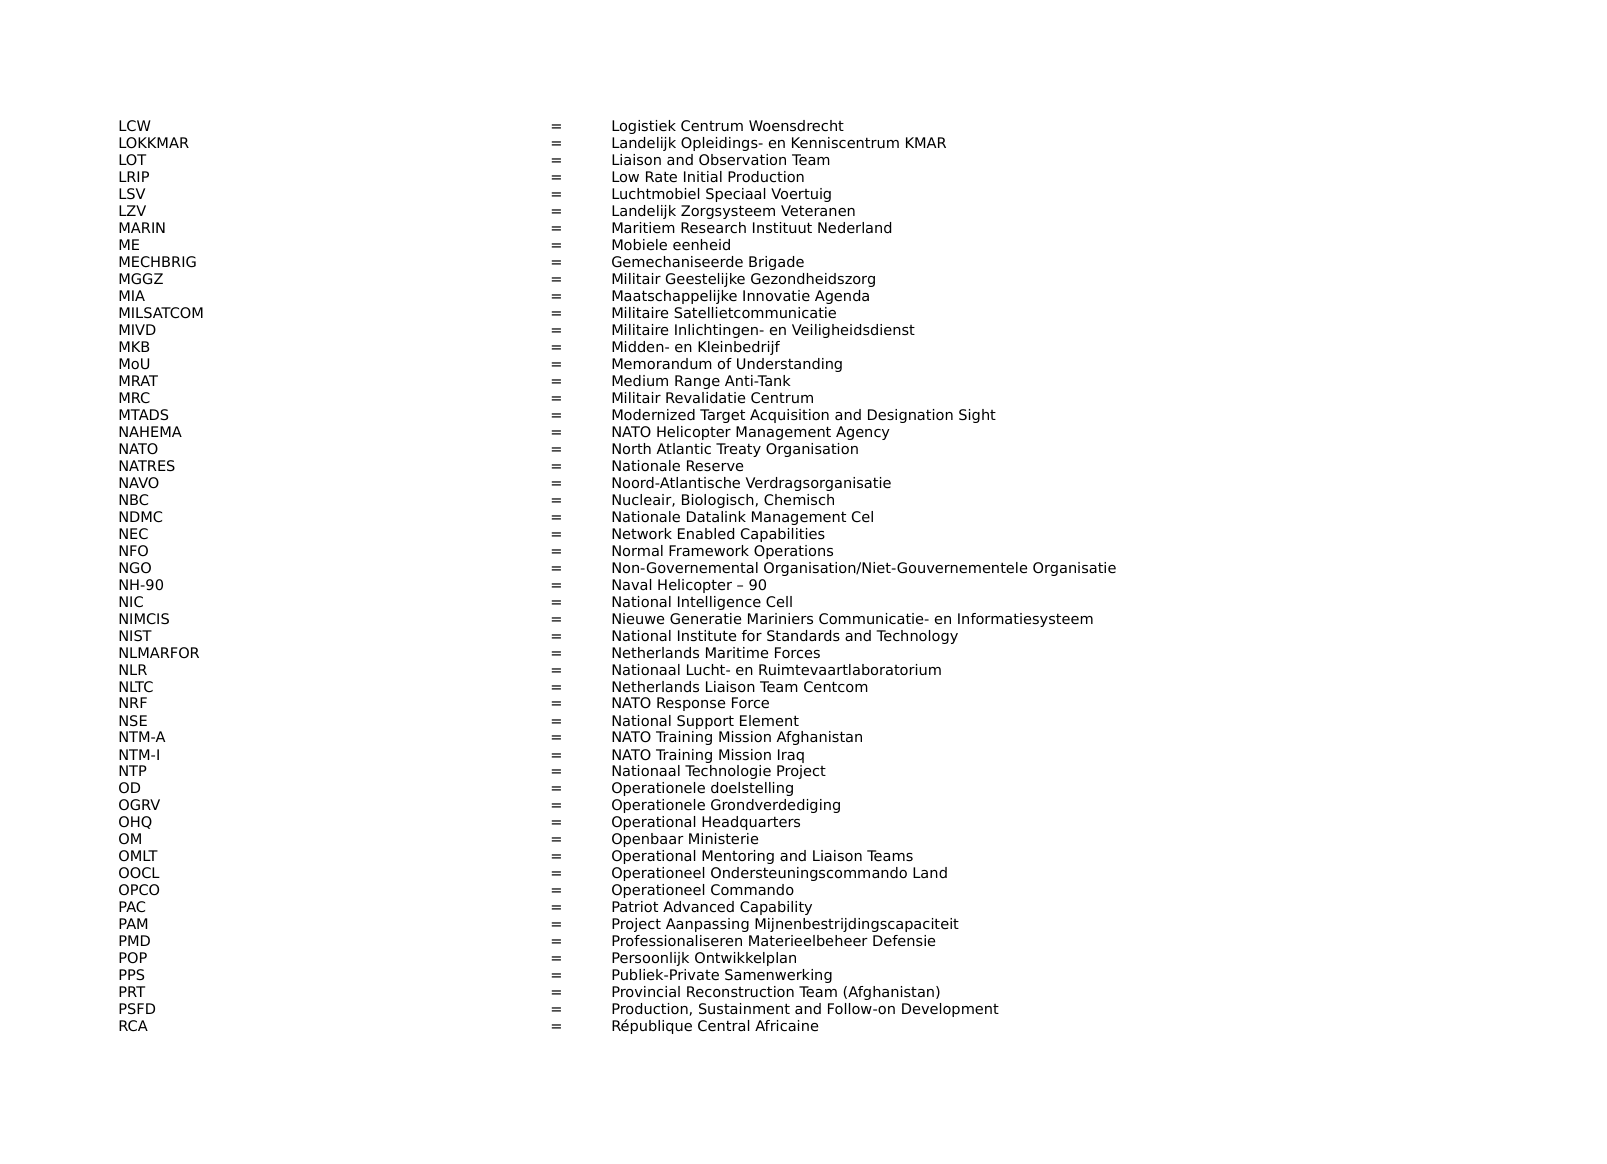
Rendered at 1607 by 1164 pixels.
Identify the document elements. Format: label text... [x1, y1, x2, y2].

table_cell = [544, 1018, 605, 1035]
table_cell = [544, 814, 605, 831]
table_cell Netherlands Maritime Forces [605, 645, 1488, 661]
table_cell Openbaar Ministerie [605, 831, 1488, 848]
table_cell NTM-A [118, 729, 544, 746]
table_cell Maritiem Research Instituut Nederland [605, 220, 1488, 237]
table_cell = [544, 407, 605, 424]
table_cell NEC [118, 526, 544, 543]
table_cell MTADS [118, 407, 544, 424]
table_cell NATO Training Mission Iraq [605, 746, 1488, 763]
table_cell = [544, 594, 605, 611]
table_cell NTP [118, 763, 544, 780]
table_cell LCW [118, 118, 544, 135]
table_cell OHQ [118, 814, 544, 831]
table_cell LRIP [118, 169, 544, 186]
table_cell PRT [118, 984, 544, 1001]
table_cell NIST [118, 628, 544, 644]
table_cell Network Enabled Capabilities [605, 526, 1488, 543]
table_cell = [544, 729, 605, 746]
table_cell RCA [118, 1018, 544, 1035]
table_cell Operational Headquarters [605, 814, 1488, 831]
table_cell Professionaliseren Materieelbeheer Defensie [605, 933, 1488, 950]
table_cell Militair Geestelijke Gezondheidszorg [605, 271, 1488, 288]
table_cell = [544, 339, 605, 356]
table_cell Nationaal Technologie Project [605, 763, 1488, 780]
table_cell Maatschappelijke Innovatie Agenda [605, 288, 1488, 305]
table_cell = [544, 984, 605, 1001]
table_cell Militaire Inlichtingen- en Veiligheidsdienst [605, 322, 1488, 339]
table_cell NAVO [118, 475, 544, 492]
table_cell MECHBRIG [118, 254, 544, 271]
table_cell NH-90 [118, 577, 544, 593]
table_cell = [544, 865, 605, 882]
table_cell = [544, 305, 605, 322]
table_cell = [544, 628, 605, 644]
table_cell = [544, 271, 605, 288]
table_cell = [544, 169, 605, 186]
table_cell Operationele Grondverdediging [605, 797, 1488, 814]
table_cell Normal Framework Operations [605, 543, 1488, 559]
table_cell OOCL [118, 865, 544, 882]
table_cell Non-Governemental Organisation/Niet-Gouvernementele Organisatie [605, 560, 1488, 577]
table_cell = [544, 458, 605, 475]
table_cell Mobiele eenheid [605, 237, 1488, 254]
table_cell Militair Revalidatie Centrum [605, 390, 1488, 407]
table_cell OM [118, 831, 544, 848]
table_cell = [544, 543, 605, 559]
table_cell LOT [118, 152, 544, 169]
table_cell OPCO [118, 882, 544, 899]
table_cell Modernized Target Acquisition and Designation Sight [605, 407, 1488, 424]
table_cell National Support Element [605, 713, 1488, 729]
table_cell NBC [118, 492, 544, 509]
table_cell NATRES [118, 458, 544, 475]
table_cell PAC [118, 899, 544, 916]
table_cell = [544, 254, 605, 271]
table_cell OD [118, 780, 544, 797]
table_cell POP [118, 950, 544, 967]
table_cell NLR [118, 661, 544, 678]
table_cell NLTC [118, 679, 544, 695]
table_cell NATO Helicopter Management Agency [605, 424, 1488, 441]
table_cell = [544, 577, 605, 593]
table_cell Operationeel Commando [605, 882, 1488, 899]
table_cell = [544, 203, 605, 220]
table_cell = [544, 441, 605, 458]
table_cell Landelijk Zorgsysteem Veteranen [605, 203, 1488, 220]
table_cell = [544, 831, 605, 848]
table_cell = [544, 237, 605, 254]
table_cell = [544, 560, 605, 577]
table_cell = [544, 679, 605, 695]
table_cell Nieuwe Generatie Mariniers Communicatie- en Informatiesysteem [605, 611, 1488, 627]
table_cell Persoonlijk Ontwikkelplan [605, 950, 1488, 967]
table_cell OMLT [118, 848, 544, 865]
table_cell MoU [118, 356, 544, 373]
table_cell Operational Mentoring and Liaison Teams [605, 848, 1488, 865]
table_cell = [544, 848, 605, 865]
table_cell Operationele doelstelling [605, 780, 1488, 797]
table_cell Logistiek Centrum Woensdrecht [605, 118, 1488, 135]
table_cell République Central Africaine [605, 1018, 1488, 1035]
table_cell = [544, 475, 605, 492]
table_cell MRC [118, 390, 544, 407]
table_cell Memorandum of Understanding [605, 356, 1488, 373]
table_cell National Institute for Standards and Technology [605, 628, 1488, 644]
table_cell NDMC [118, 509, 544, 526]
table_cell = [544, 713, 605, 729]
table_cell LZV [118, 203, 544, 220]
table_cell = [544, 356, 605, 373]
table_cell NTM-I [118, 746, 544, 763]
table_cell Provincial Reconstruction Team (Afghanistan) [605, 984, 1488, 1001]
table_cell = [544, 322, 605, 339]
table_cell Publiek-Private Samenwerking [605, 967, 1488, 984]
table_cell = [544, 492, 605, 509]
table_cell = [544, 882, 605, 899]
table_cell PAM [118, 916, 544, 933]
table_cell MGGZ [118, 271, 544, 288]
table_cell MARIN [118, 220, 544, 237]
table_cell ME [118, 237, 544, 254]
table_cell Patriot Advanced Capability [605, 899, 1488, 916]
table_cell Nationale Datalink Management Cel [605, 509, 1488, 526]
table_cell Gemechaniseerde Brigade [605, 254, 1488, 271]
table_cell NGO [118, 560, 544, 577]
table_cell = [544, 1001, 605, 1018]
table_cell NFO [118, 543, 544, 559]
table_cell = [544, 780, 605, 797]
table_cell Nucleair, Biologisch, Chemisch [605, 492, 1488, 509]
table_cell LSV [118, 186, 544, 203]
table_cell = [544, 899, 605, 916]
table_cell = [544, 746, 605, 763]
table_cell = [544, 220, 605, 237]
table_cell = [544, 526, 605, 543]
table_cell Luchtmobiel Speciaal Voertuig [605, 186, 1488, 203]
table_cell NAHEMA [118, 424, 544, 441]
table_cell = [544, 611, 605, 627]
table_cell MIVD [118, 322, 544, 339]
table_cell = [544, 916, 605, 933]
table_cell = [544, 509, 605, 526]
table_cell NSE [118, 713, 544, 729]
table_cell = [544, 424, 605, 441]
table_cell LOKKMAR [118, 135, 544, 152]
table_cell Low Rate Initial Production [605, 169, 1488, 186]
table_cell = [544, 118, 605, 135]
table_cell = [544, 135, 605, 152]
table_cell MKB [118, 339, 544, 356]
table_cell Naval Helicopter – 90 [605, 577, 1488, 593]
table_cell = [544, 661, 605, 678]
table_cell = [544, 645, 605, 661]
table_cell = [544, 797, 605, 814]
table_cell NIC [118, 594, 544, 611]
table_cell NRF [118, 695, 544, 712]
table_cell Landelijk Opleidings- en Kenniscentrum KMAR [605, 135, 1488, 152]
table_cell North Atlantic Treaty Organisation [605, 441, 1488, 458]
table_cell PPS [118, 967, 544, 984]
table_cell Midden- en Kleinbedrijf [605, 339, 1488, 356]
table_cell MILSATCOM [118, 305, 544, 322]
table_cell Project Aanpassing Mijnenbestrijdingscapaciteit [605, 916, 1488, 933]
table_cell NATO [118, 441, 544, 458]
table_cell MIA [118, 288, 544, 305]
table_cell Operationeel Ondersteuningscommando Land [605, 865, 1488, 882]
table_cell = [544, 695, 605, 712]
table_cell = [544, 186, 605, 203]
table_cell PSFD [118, 1001, 544, 1018]
table_cell NIMCIS [118, 611, 544, 627]
table_cell NATO Training Mission Afghanistan [605, 729, 1488, 746]
table_cell Medium Range Anti-Tank [605, 373, 1488, 390]
table_cell OGRV [118, 797, 544, 814]
table_cell NATO Response Force [605, 695, 1488, 712]
table_cell = [544, 950, 605, 967]
table_cell = [544, 933, 605, 950]
table_cell Production, Sustainment and Follow-on Development [605, 1001, 1488, 1018]
table_cell Nationale Reserve [605, 458, 1488, 475]
table_cell Militaire Satellietcommunicatie [605, 305, 1488, 322]
table_cell NLMARFOR [118, 645, 544, 661]
table_cell MRAT [118, 373, 544, 390]
table_cell = [544, 152, 605, 169]
table_cell = [544, 288, 605, 305]
table_cell Netherlands Liaison Team Centcom [605, 679, 1488, 695]
table_cell National Intelligence Cell [605, 594, 1488, 611]
table_cell = [544, 967, 605, 984]
table_cell Noord-Atlantische Verdragsorganisatie [605, 475, 1488, 492]
table_cell Liaison and Observation Team [605, 152, 1488, 169]
table_cell = [544, 763, 605, 780]
table_cell PMD [118, 933, 544, 950]
table_cell = [544, 390, 605, 407]
table_cell = [544, 373, 605, 390]
table_cell Nationaal Lucht- en Ruimtevaartlaboratorium [605, 661, 1488, 678]
